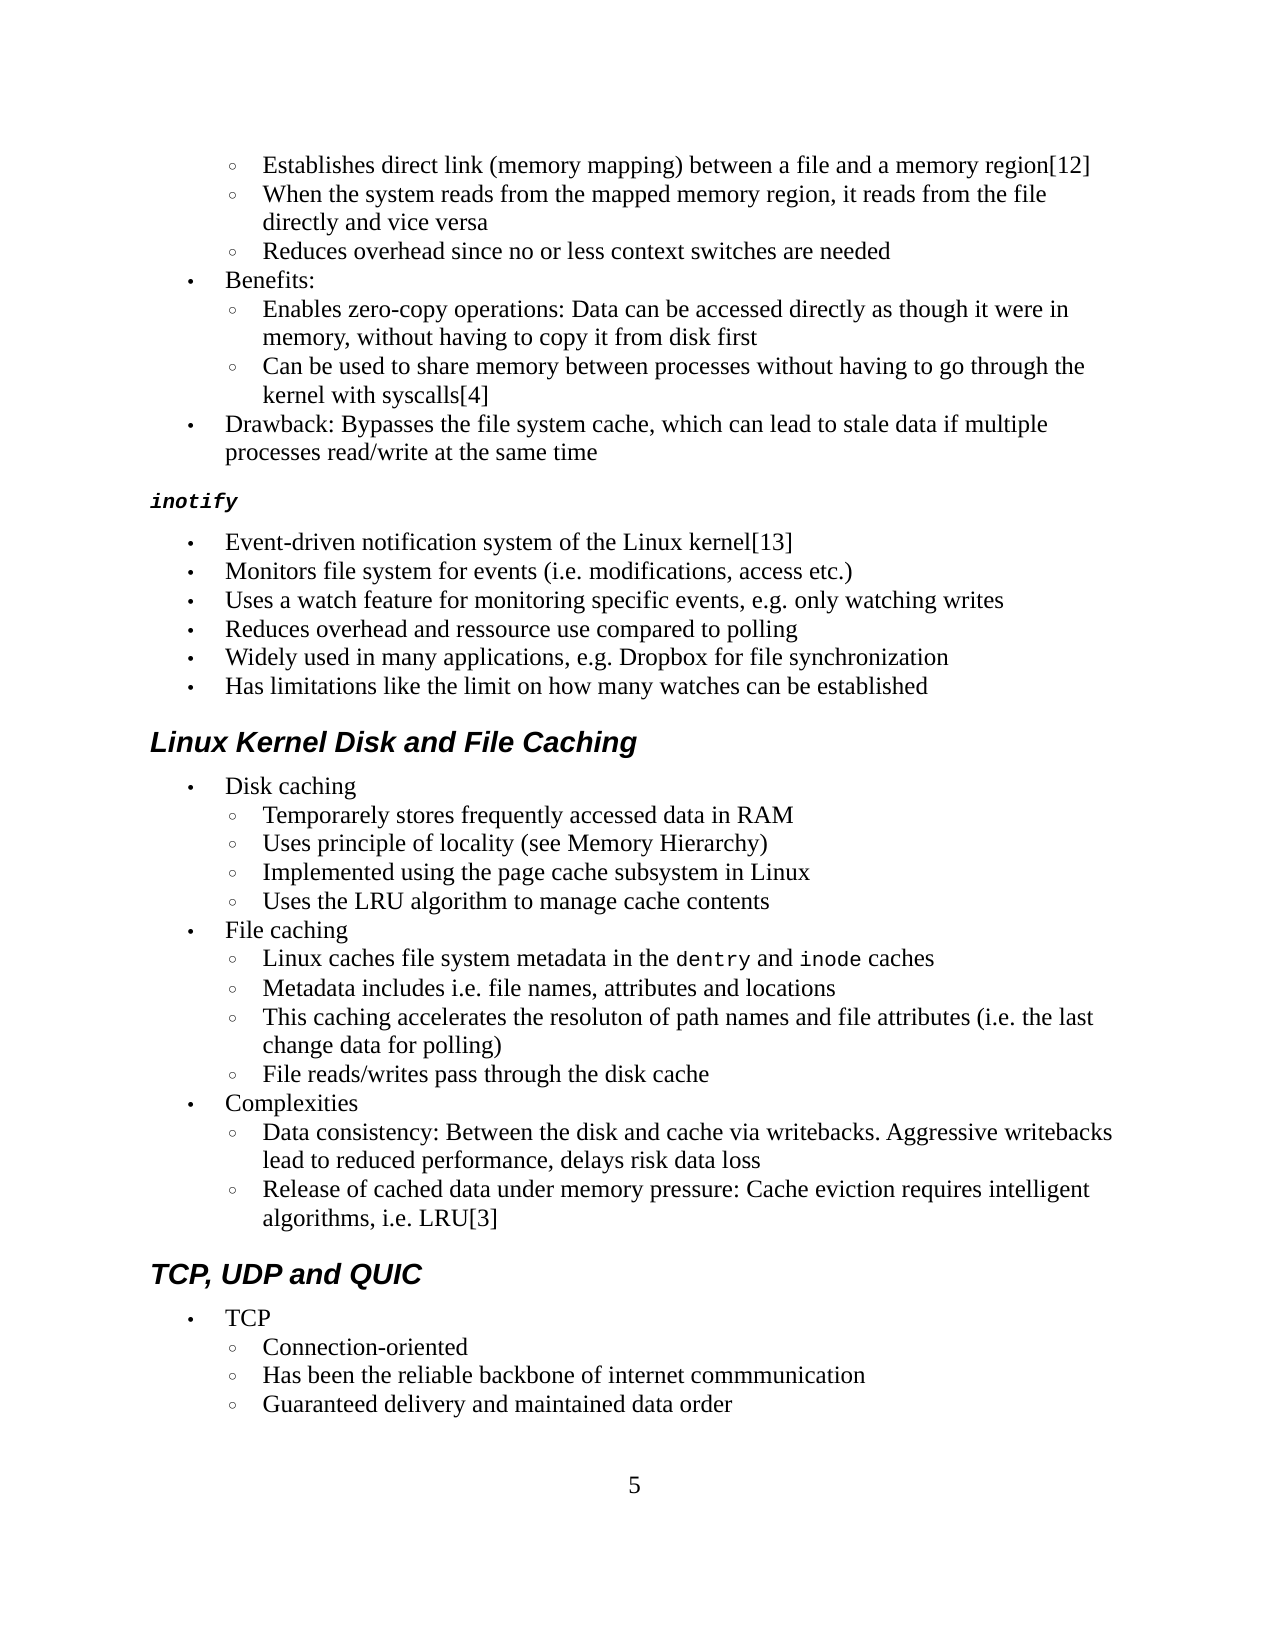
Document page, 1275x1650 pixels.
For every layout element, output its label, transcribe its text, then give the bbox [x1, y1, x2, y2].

list This caching accelerates the resoluton of path names and file attributes (i.e. the last change data for polling) [225, 1002, 1125, 1059]
list Temporarely stores frequently accessed data in RAM [225, 800, 1125, 828]
list Can be used to share memory between processes without having to go through the kernel with syscalls[4] [225, 351, 1125, 409]
list Disk caching [187, 771, 1125, 800]
list Drawback: Bypasses the file system cache, which can lead to stale data if multiple processes read/write at the same time [187, 409, 1125, 466]
list Uses a watch feature for monitoring specific events, e.g. only watching writes [187, 585, 1125, 614]
list Reduces overhead since no or less context switches are needed [225, 236, 1125, 265]
list Connection-oriented [225, 1332, 1125, 1360]
list When the system reads from the mapped memory region, it reads from the file directly and vice versa [225, 179, 1125, 236]
list Establishes direct link (memory mapping) between a file and a memory region[12] [225, 150, 1125, 179]
list File caching [187, 915, 1125, 943]
list Has been the reliable backbone of internet commmunication [225, 1360, 1125, 1389]
list Widely used in many applications, e.g. Dropbox for file synchronization [187, 642, 1125, 671]
list File reads/writes pass through the disk cache [225, 1059, 1125, 1088]
list Reduces overhead and ressource use compared to polling [187, 614, 1125, 642]
list Linux caches file system metadata in the dentry and inode caches [225, 943, 1125, 973]
list Monitors file system for events (i.e. modifications, access etc.) [187, 556, 1125, 585]
list TCP [187, 1303, 1125, 1332]
list Implemented using the page cache subsystem in Linux [225, 857, 1125, 886]
subtitle Linux Kernel Disk and File Caching [150, 725, 1125, 758]
list Uses principle of locality (see Memory Hierarchy) [225, 828, 1125, 857]
list Guaranteed delivery and maintained data order [225, 1389, 1125, 1418]
list Metadata includes i.e. file names, attributes and locations [225, 973, 1125, 1002]
list Complexities [187, 1088, 1125, 1117]
subtitle inotify [150, 491, 1125, 515]
list Event-driven notification system of the Linux kernel[13] [187, 527, 1125, 556]
list Benefits: [187, 265, 1125, 294]
list Enables zero-copy operations: Data can be accessed directly as though it were in memory, without having to copy it from disk first [225, 294, 1125, 351]
list Uses the LRU algorithm to manage cache contents [225, 886, 1125, 915]
subtitle TCP, UDP and QUIC [150, 1257, 1125, 1290]
list Data consistency: Between the disk and cache via writebacks. Aggressive writebacks lead to reduced performance, delays risk data loss [225, 1117, 1125, 1174]
list Release of cached data under memory pressure: Cache eviction requires intelligent algorithms, i.e. LRU[3] [225, 1174, 1125, 1232]
list Has limitations like the limit on how many watches can be established [187, 671, 1125, 700]
